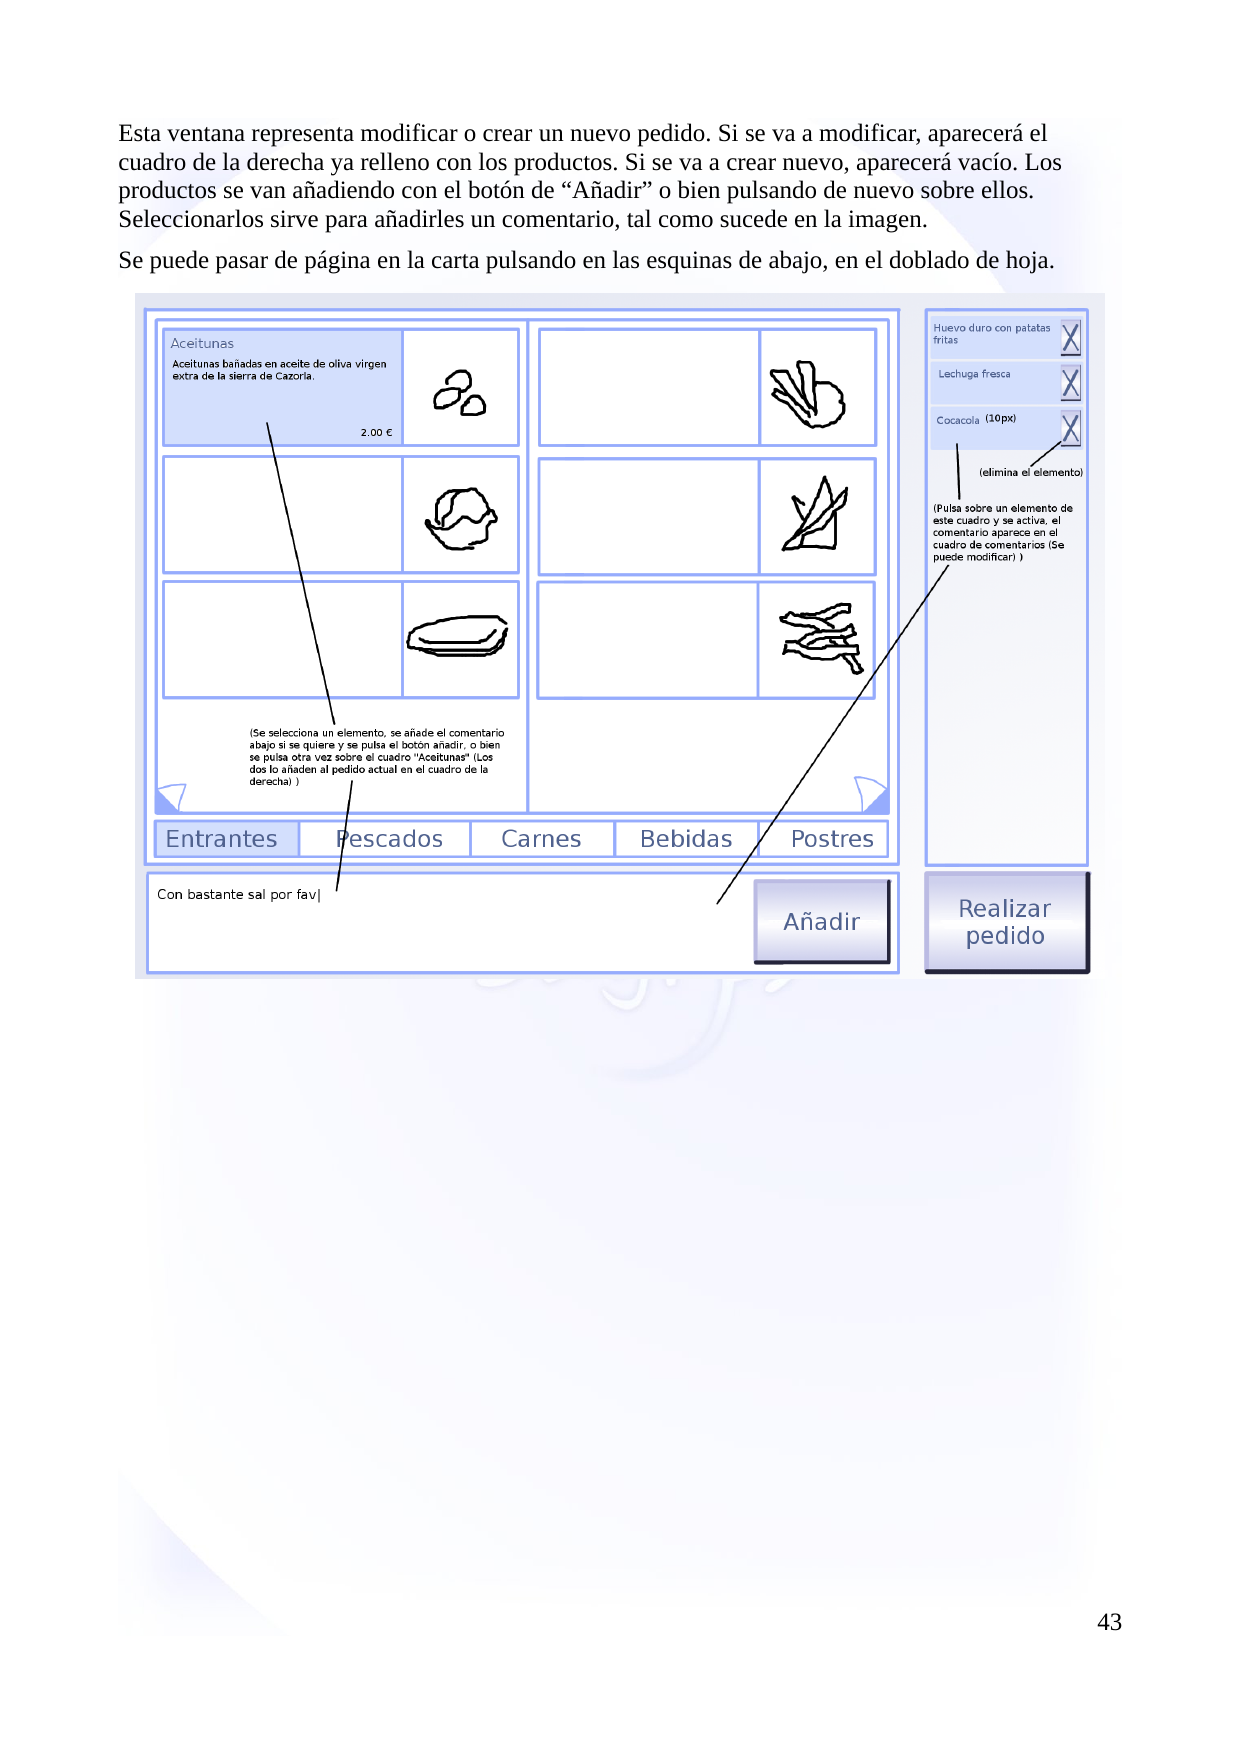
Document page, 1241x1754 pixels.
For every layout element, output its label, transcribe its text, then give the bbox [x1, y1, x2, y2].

picture [118, 274, 1122, 1636]
picture [118, 233, 1122, 246]
text Se puede pasar de página en la carta pulsando en las esquinas de abajo, en el doblado de hoja. [118, 246, 1122, 274]
text Esta ventana representa modificar o crear un nuevo pedido. Si se va a modificar, aparecerá el cuadro de la derecha ya relleno con los productos. Si se va a crear nuevo, aparecerá vacío. Los productos se van añadiendo con el botón de “Añadir” o bien pulsando de nuevo sobre ellos. Seleccionarlos sirve para añadirles un comentario, tal como sucede en la imagen. [118, 118, 1122, 233]
